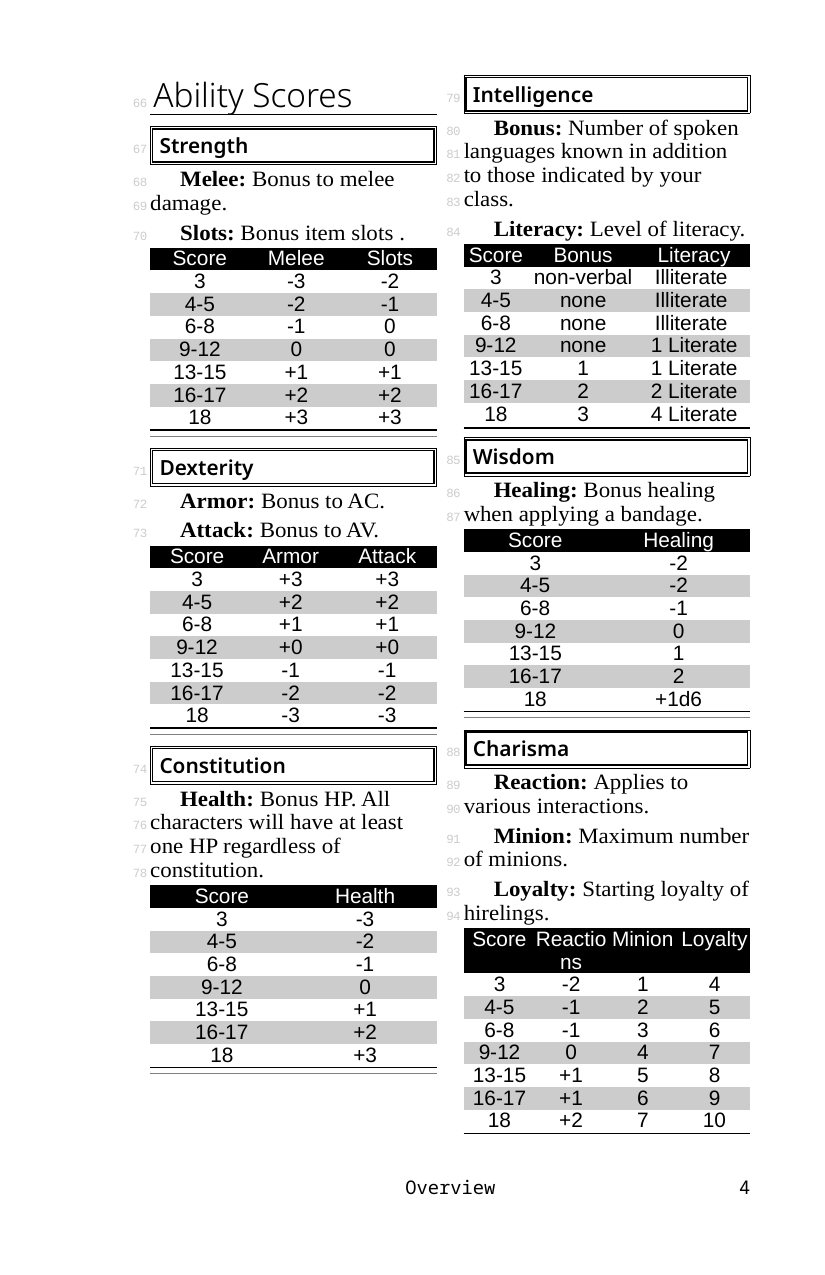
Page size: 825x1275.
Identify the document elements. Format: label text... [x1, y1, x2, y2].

table_cell 6-8 [150, 953, 293, 976]
table_cell -2 [343, 270, 437, 293]
table_cell 16-17 [464, 665, 607, 688]
table_cell 9-12 [150, 976, 293, 999]
table_cell 13-15 [464, 357, 528, 380]
table_cell 13-15 [150, 659, 244, 682]
text Health: Bonus HP. All characters will have at least one HP regardless of constitution. [150, 787, 437, 882]
table_cell Illiterate [638, 267, 750, 289]
table_header Score [464, 529, 607, 552]
table_cell 3 [464, 552, 607, 574]
table_cell 5 [607, 1064, 678, 1087]
table_cell 16-17 [150, 1021, 293, 1044]
table_cell +0 [244, 636, 337, 659]
table_cell 5 [678, 996, 750, 1019]
table_cell 18 [150, 1044, 293, 1067]
table_cell -1 [343, 293, 437, 316]
table_cell +3 [244, 568, 337, 591]
table_cell 16-17 [464, 380, 528, 403]
text Loyalty: Starting loyalty of hirelings. [463, 878, 750, 925]
table_cell 8 [678, 1064, 750, 1087]
table_cell 0 [249, 339, 343, 361]
table_cell -1 [249, 316, 343, 338]
table_cell -2 [607, 575, 750, 597]
table_header Slots [343, 248, 437, 270]
table_cell 18 [464, 1110, 535, 1132]
table_cell +1 [535, 1087, 607, 1110]
table_cell 7 [678, 1042, 750, 1064]
table_cell +3 [293, 1044, 437, 1067]
table_cell -2 [337, 682, 437, 704]
table_cell +2 [343, 384, 437, 407]
table_cell 9-12 [150, 339, 249, 361]
subtitle Wisdom [467, 441, 747, 472]
table_cell 18 [464, 688, 607, 711]
table_cell none [528, 312, 638, 335]
table_cell +1 [249, 361, 343, 384]
text Slots: Bonus item slots . [150, 221, 437, 245]
subtitle Charisma [467, 733, 747, 764]
text Armor: Bonus to AC. [150, 489, 437, 513]
table_cell 2 [607, 665, 750, 688]
table_header Bonus [528, 244, 638, 267]
table_cell 3 [528, 403, 638, 427]
table_cell Illiterate [638, 289, 750, 312]
table_cell 3 [607, 1019, 678, 1042]
table_cell -2 [249, 293, 343, 316]
table_cell 18 [464, 403, 528, 427]
table_cell +2 [244, 591, 337, 614]
table_cell 6 [678, 1019, 750, 1042]
table_cell 10 [678, 1110, 750, 1132]
table_cell 0 [607, 620, 750, 643]
table_cell 3 [464, 267, 528, 289]
table_cell 16-17 [150, 682, 244, 704]
table_cell 4 [678, 974, 750, 996]
table_cell 18 [150, 407, 249, 429]
table_cell -2 [244, 682, 337, 704]
table_cell +3 [249, 407, 343, 429]
table_cell 0 [343, 339, 437, 361]
table_cell non-verbal [528, 267, 638, 289]
table_cell -2 [535, 974, 607, 996]
table_header Armor [244, 546, 337, 568]
table_cell 4-5 [464, 575, 607, 597]
table_cell -3 [337, 705, 437, 727]
table_cell 6-8 [464, 597, 607, 620]
table_header Attack [337, 546, 437, 568]
table_cell -3 [293, 908, 437, 931]
table_cell -1 [244, 659, 337, 682]
table_cell 13-15 [150, 999, 293, 1021]
text Reaction: Applies to various interactions. [463, 771, 750, 818]
table_cell 3 [150, 270, 249, 293]
table_cell 2 Literate [638, 380, 750, 403]
table_cell 3 [150, 568, 244, 591]
table_cell +3 [337, 568, 437, 591]
table_cell none [528, 289, 638, 312]
text Melee: Bonus to melee damage. [150, 168, 437, 215]
table_cell 13-15 [150, 361, 249, 384]
table_cell 3 [150, 908, 293, 931]
table_cell +2 [293, 1021, 437, 1044]
table_cell 4-5 [150, 931, 293, 953]
table_cell +1 [535, 1064, 607, 1087]
subtitle Ability Scores [150, 75, 437, 114]
table_cell +1 [337, 614, 437, 636]
text Bonus: Number of spoken languages known in addition to those indicated by your class. [463, 116, 750, 211]
table_cell 2 [528, 380, 638, 403]
table_cell +2 [337, 591, 437, 614]
text Healing: Bonus healing when applying a bandage. [463, 479, 750, 526]
subtitle Intelligence [467, 78, 747, 110]
table_cell 1 [607, 974, 678, 996]
table_cell -3 [244, 705, 337, 727]
table_cell 6 [607, 1087, 678, 1110]
table_cell +1d6 [607, 688, 750, 711]
table_cell 6-8 [464, 312, 528, 335]
table_cell 9 [678, 1087, 750, 1110]
table_cell 7 [607, 1110, 678, 1132]
table_cell -1 [337, 659, 437, 682]
table_cell -3 [249, 270, 343, 293]
text Attack: Bonus to AV. [150, 519, 437, 543]
table_cell Illiterate [638, 312, 750, 335]
table_cell 3 [464, 974, 535, 996]
table_cell 16-17 [464, 1087, 535, 1110]
table_cell 1 [607, 643, 750, 665]
text Minion: Maximum number of minions. [463, 824, 750, 872]
table_cell 6-8 [464, 1019, 535, 1042]
table_cell 9-12 [464, 620, 607, 643]
table_header Health [293, 885, 437, 908]
table_header Score [150, 885, 293, 908]
table_cell 0 [343, 316, 437, 338]
table_header Score [150, 248, 249, 270]
table_header Score [464, 928, 535, 973]
table_header Healing [607, 529, 750, 552]
table_cell 18 [150, 705, 244, 727]
table_header Score [464, 244, 528, 267]
table_cell -2 [607, 552, 750, 574]
table_cell 4-5 [464, 996, 535, 1019]
table_cell +2 [249, 384, 343, 407]
table_cell 4 Literate [638, 403, 750, 427]
table_cell 16-17 [150, 384, 249, 407]
table_cell +1 [293, 999, 437, 1021]
table_cell 6-8 [150, 316, 249, 338]
table_cell 9-12 [464, 1042, 535, 1064]
table_cell +1 [343, 361, 437, 384]
table_cell -2 [293, 931, 437, 953]
table_cell 1 Literate [638, 357, 750, 380]
table_cell 4-5 [464, 289, 528, 312]
table_cell 4-5 [150, 591, 244, 614]
table_cell -1 [293, 953, 437, 976]
table_cell 1 Literate [638, 335, 750, 357]
table_cell -1 [535, 996, 607, 1019]
table_cell +3 [343, 407, 437, 429]
table_cell 0 [535, 1042, 607, 1064]
table_cell 1 [528, 357, 638, 380]
table_header Minion [607, 928, 678, 973]
table_header Melee [249, 248, 343, 270]
table_header Reactions [535, 928, 607, 973]
table_cell 9-12 [150, 636, 244, 659]
table_header Literacy [638, 244, 750, 267]
table_cell -1 [535, 1019, 607, 1042]
table_header Score [150, 546, 244, 568]
table_cell +2 [535, 1110, 607, 1132]
table_cell 9-12 [464, 335, 528, 357]
table_cell 0 [293, 976, 437, 999]
table_cell +1 [244, 614, 337, 636]
table_cell +0 [337, 636, 437, 659]
table_cell 13-15 [464, 643, 607, 665]
table_cell -1 [607, 597, 750, 620]
table_cell 13-15 [464, 1064, 535, 1087]
table_cell 4-5 [150, 293, 249, 316]
table_cell 2 [607, 996, 678, 1019]
table_header Loyalty [678, 928, 750, 973]
text Literacy: Level of literacy. [463, 217, 750, 241]
table_cell none [528, 335, 638, 357]
table_cell 4 [607, 1042, 678, 1064]
table_cell 6-8 [150, 614, 244, 636]
